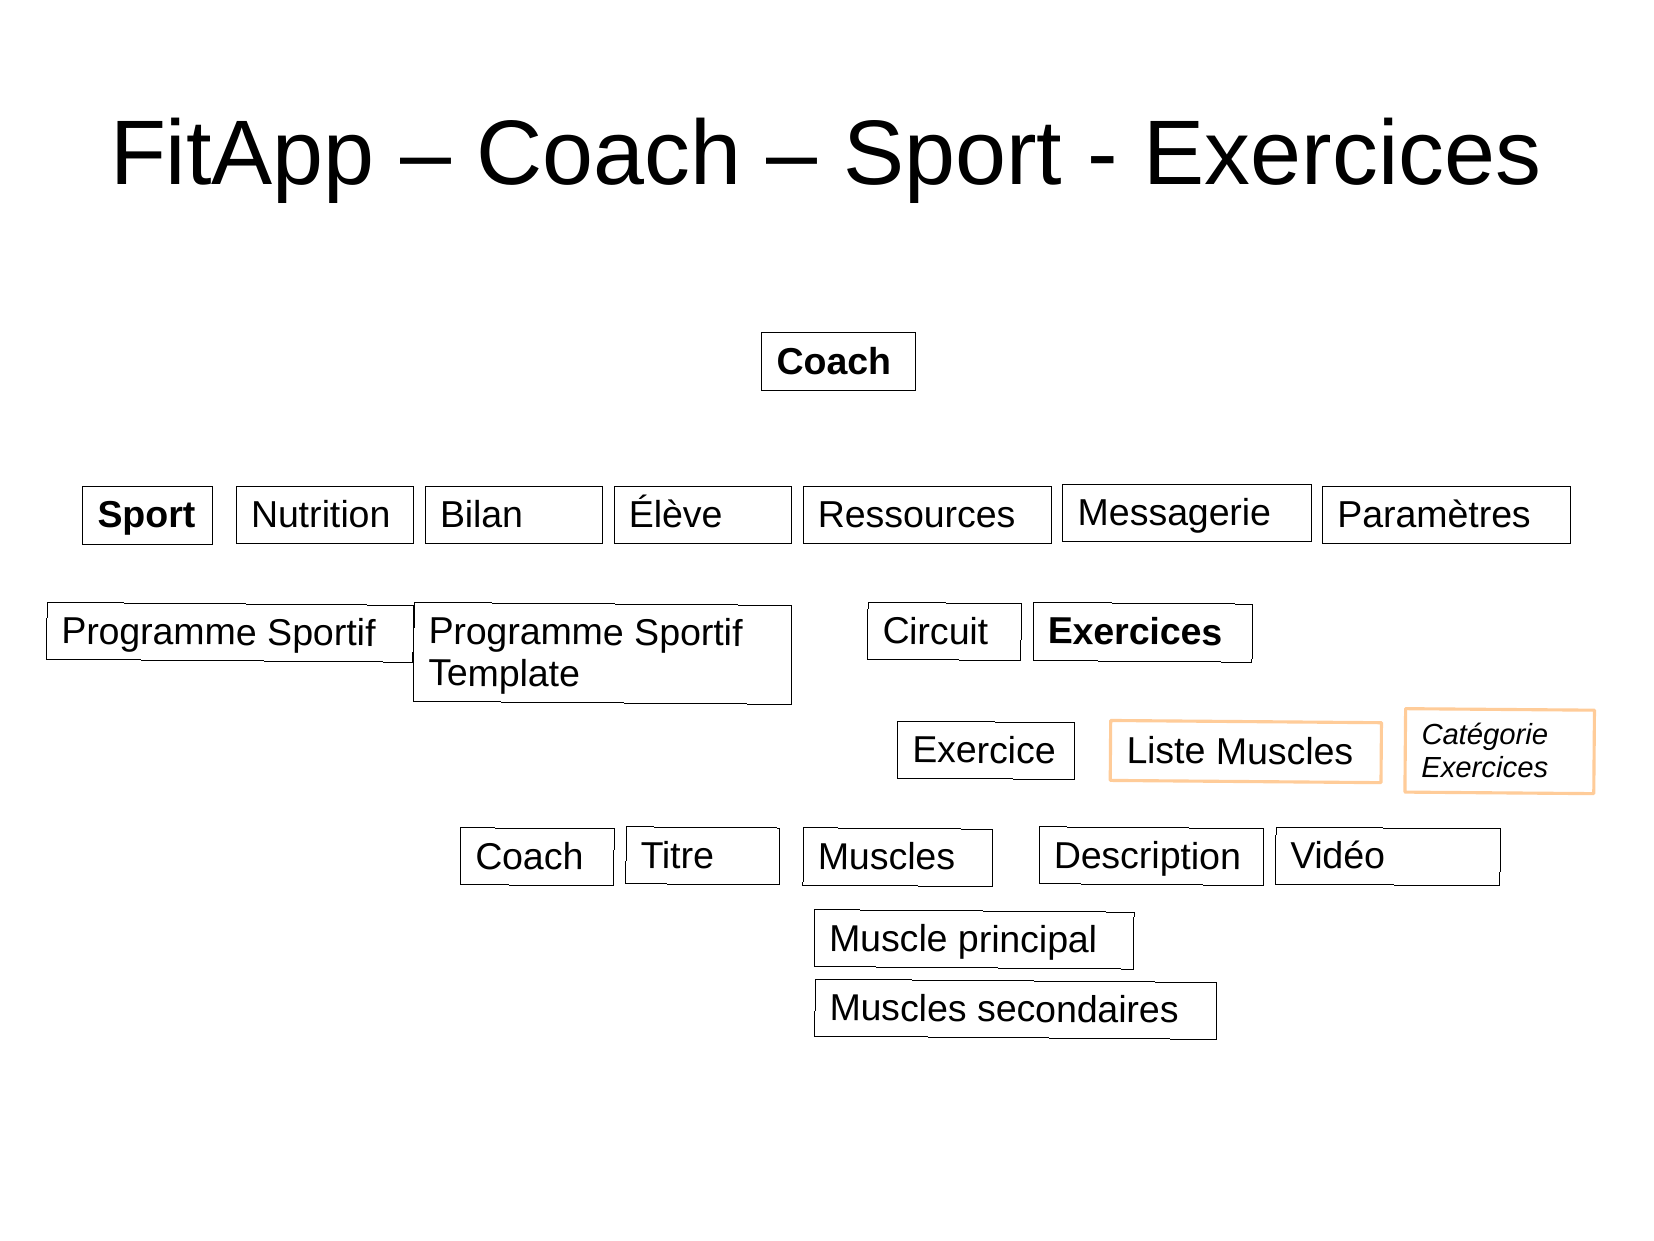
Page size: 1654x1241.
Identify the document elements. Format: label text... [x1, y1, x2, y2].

text_box Muscle principal [814, 909, 1135, 970]
text_box Élève [614, 486, 792, 544]
text_box Coach [460, 827, 615, 886]
text_box Ressources [803, 486, 1052, 544]
text_box Paramètres [1322, 486, 1571, 544]
text_box Nutrition [236, 486, 414, 544]
text_box Programme Sportif Template [413, 602, 792, 705]
text_box Sport [82, 486, 213, 545]
title FitApp – Coach – Sport - Exercices [82, 49, 1571, 257]
text_box Programme Sportif [46, 602, 414, 663]
text_box Exercice [897, 721, 1075, 780]
text_box Titre [625, 826, 780, 885]
text_box Liste Muscles [1110, 720, 1382, 783]
text_box Messagerie [1062, 484, 1312, 542]
text_box Muscles [802, 827, 993, 887]
text_box Vidéo [1275, 827, 1501, 886]
text_box Catégorie Exercices [1404, 708, 1595, 794]
text_box Exercices [1033, 602, 1253, 663]
text_box Description [1039, 826, 1264, 886]
text_box Muscles secondaires [814, 979, 1217, 1040]
text_box Coach [761, 332, 916, 391]
text_box Bilan [425, 486, 603, 544]
text_box Circuit [867, 602, 1022, 661]
